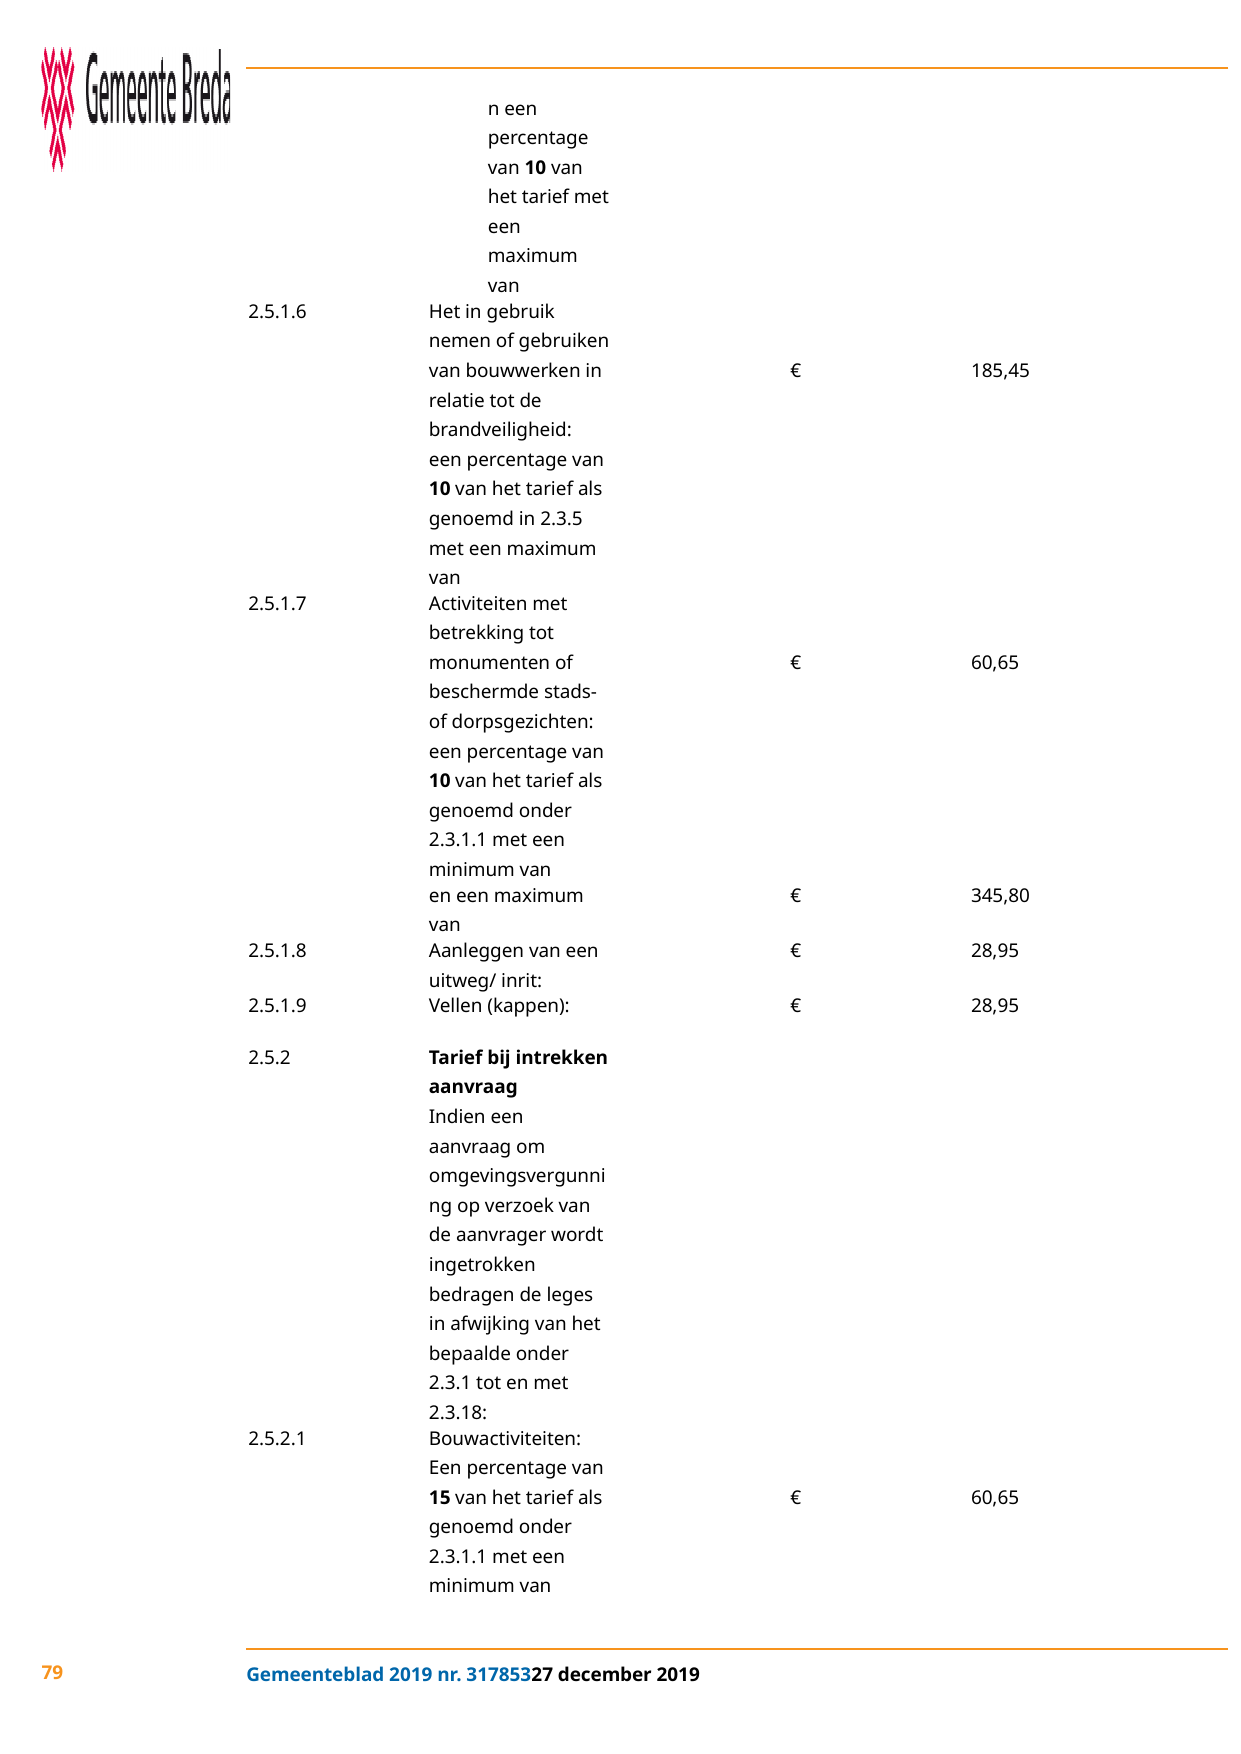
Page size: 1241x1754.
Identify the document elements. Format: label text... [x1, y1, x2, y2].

table_cell 2.5.1.7 [248, 590, 429, 882]
table_cell en een maximum van [429, 882, 609, 937]
table_cell Bouwactiviteiten: Een percentage van 15 van het tarief als genoemd onder 2.3.1.1 met een minimum van [429, 1425, 609, 1598]
table_cell € [790, 993, 971, 1018]
table_cell [790, 1044, 971, 1425]
table_cell 2.5.2.1 [248, 1425, 429, 1598]
table_cell [971, 1044, 1152, 1425]
table_cell [971, 1018, 1152, 1044]
table_cell [248, 882, 429, 937]
table_cell € [790, 937, 971, 993]
table_cell [609, 993, 790, 1018]
table_cell [609, 298, 790, 590]
table_cell Het in gebruik nemen of gebruiken van bouwwerken in relatie tot de brandveiligheid: een percentage van 10 van het tarief als genoemd in 2.3.5 met een maximum van [429, 298, 609, 590]
table_cell [248, 1018, 429, 1044]
table_cell € [790, 1425, 971, 1598]
table_cell [971, 95, 1152, 298]
table_cell € [790, 590, 971, 882]
table_cell 60,65 [971, 1425, 1152, 1598]
table_cell [609, 937, 790, 993]
table_cell 345,80 [971, 882, 1152, 937]
table_cell 60,65 [971, 590, 1152, 882]
table_cell 185,45 [971, 298, 1152, 590]
table_cell [609, 590, 790, 882]
table_cell 2.5.1.8 [248, 937, 429, 993]
table_cell Activiteiten met betrekking tot monumenten of beschermde stads- of dorpsgezichten: een percentage van 10 van het tarief als genoemd onder 2.3.1.1 met een minimum van [429, 590, 609, 882]
table_cell n een percentage van 10 van het tarief met een maximum van [429, 95, 609, 298]
picture [41, 47, 231, 172]
table_cell [790, 1018, 971, 1044]
table_cell € [790, 298, 971, 590]
table_cell [609, 882, 790, 937]
table_cell [609, 1044, 790, 1425]
table_cell [429, 1018, 609, 1044]
table_cell Tarief bij intrekken aanvraag Indien een aanvraag om omgevingsvergunning op verzoek van de aanvrager wordt ingetrokken bedragen de leges in afwijking van het bepaalde onder 2.3.1 tot en met 2.3.18: [429, 1044, 609, 1425]
table_cell [609, 95, 790, 298]
table_cell 2.5.1.6 [248, 298, 429, 590]
table_cell 2.5.1.9 [248, 993, 429, 1018]
table_cell 2.5.2 [248, 1044, 429, 1425]
table_cell [609, 1018, 790, 1044]
table_cell 28,95 [971, 993, 1152, 1018]
table_cell € [790, 882, 971, 937]
table_cell 28,95 [971, 937, 1152, 993]
table_cell [790, 95, 971, 298]
table_cell [248, 95, 429, 298]
table_cell [609, 1425, 790, 1598]
table_cell Aanleggen van een uitweg/ inrit: [429, 937, 609, 993]
table_cell Vellen (kappen): [429, 993, 609, 1018]
